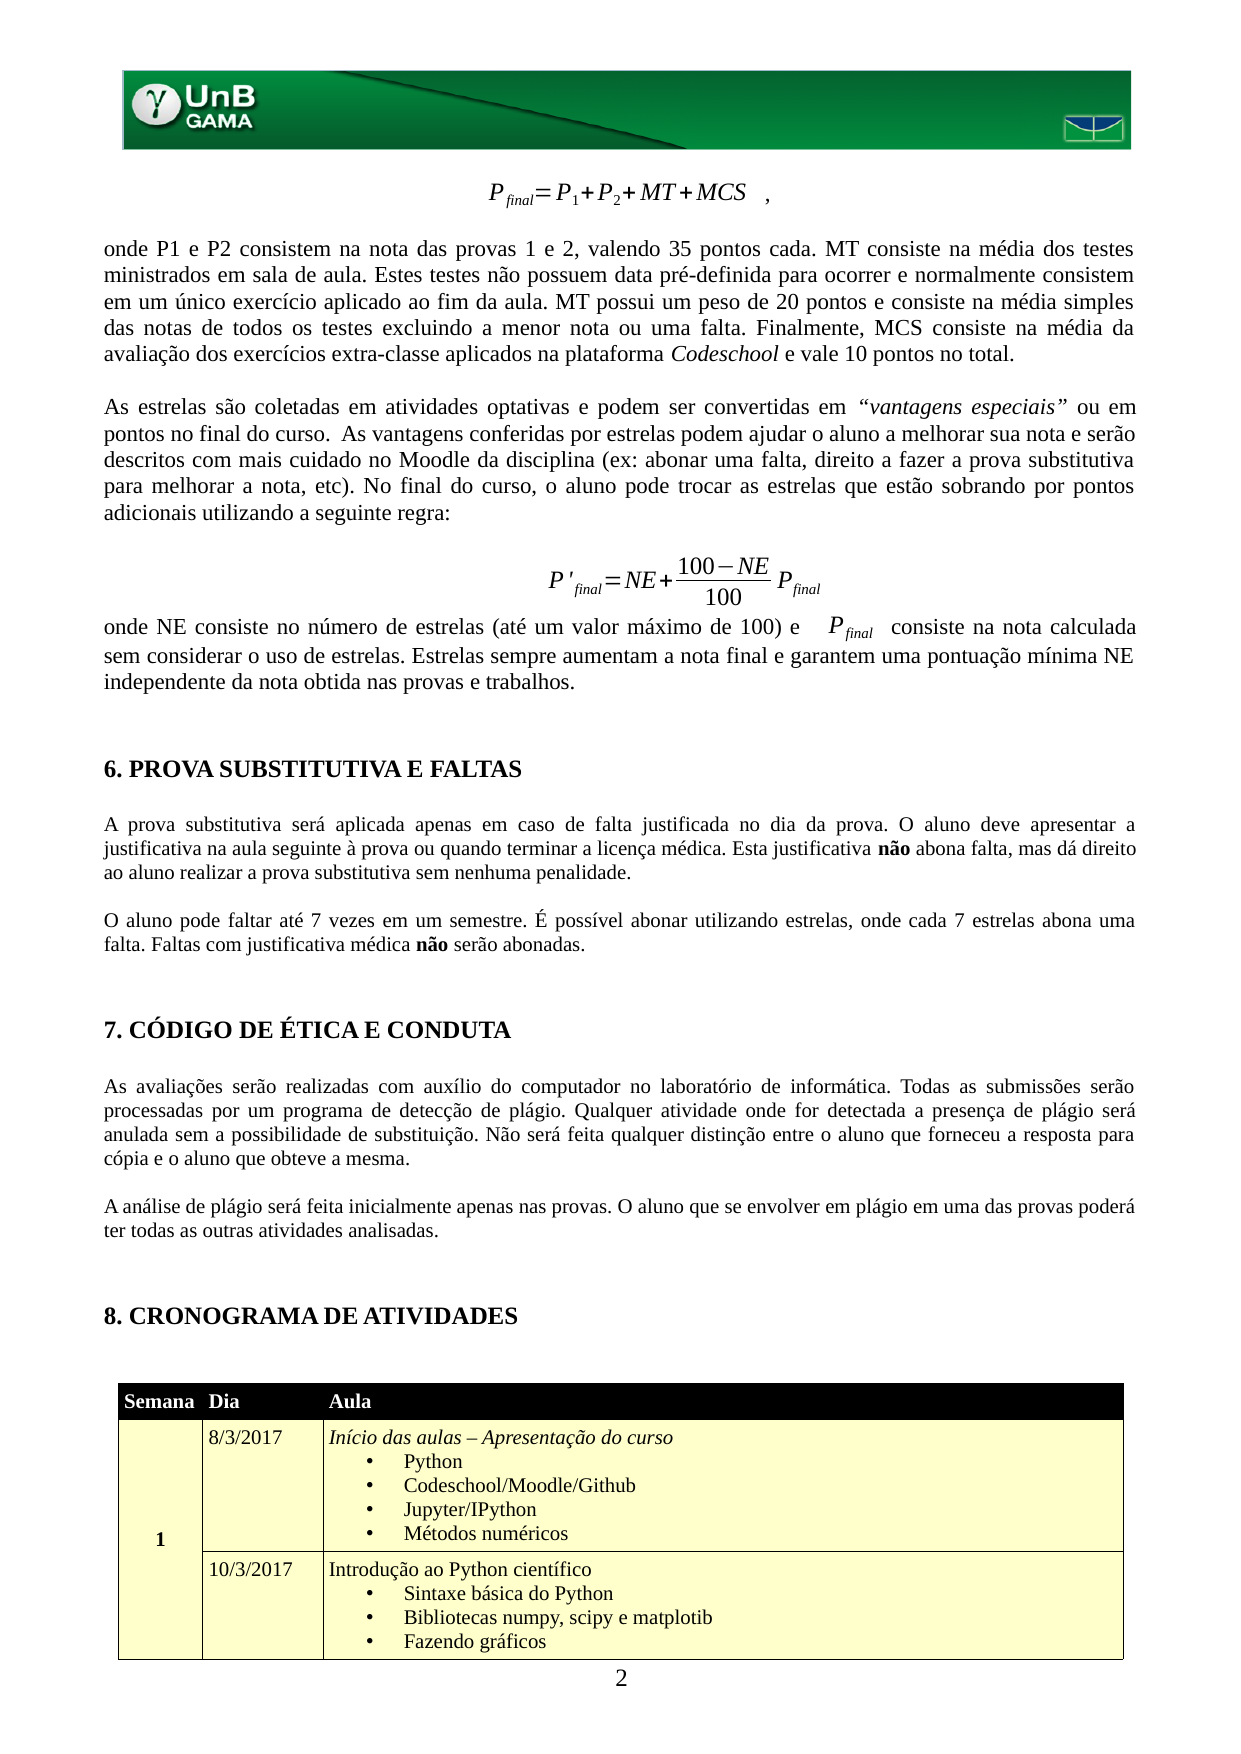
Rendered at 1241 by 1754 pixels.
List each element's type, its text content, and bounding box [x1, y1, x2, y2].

text onde NE consiste no número de estrelas (até um valor máximo de 100) e consiste na nota calculada sem considerar o uso de estrelas. Estrelas sempre aumentam a nota final e garantem uma pontuação mínima NE independente da nota obtida nas provas e trabalhos. [103, 610, 1137, 694]
table_cell 1 [119, 1420, 202, 1659]
table_cell Introdução ao Python científico Sintaxe básica do Python Bibliotecas numpy, scipy e matplotib Fazendo gráficos [324, 1552, 1123, 1659]
text , [103, 177, 1137, 209]
text As estrelas são coletadas em atividades optativas e podem ser convertidas em “vantagens especiais” ou em pontos no final do curso. As vantagens conferidas por estrelas podem ajudar o aluno a melhorar sua nota e serão descritos com mais cuidado no Moodle da disciplina (ex: abonar uma falta, direito a fazer a prova substitutiva para melhorar a nota, etc). No final do curso, o aluno pode trocar as estrelas que estão sobrando por pontos adicionais utilizando a seguinte regra: [103, 393, 1137, 525]
subtitle 8. CronoGrama de atividades [103, 1301, 1137, 1330]
subtitle 7. Código de éticA E CONDUTA [103, 1015, 1137, 1044]
table_cell Início das aulas – Apresentação do curso Python Codeschool/Moodle/Github Jupyter/IPython Métodos numéricos [324, 1420, 1123, 1551]
table_cell 10/3/2017 [203, 1552, 323, 1659]
text A prova substitutiva será aplicada apenas em caso de falta justificada no dia da prova. O aluno deve apresentar a justificativa na aula seguinte à prova ou quando terminar a licença médica. Esta justificativa não abona falta, mas dá direito ao aluno realizar a prova substitutiva sem nenhuma penalidade. [103, 812, 1137, 884]
table_header Semana [119, 1384, 202, 1419]
text A análise de plágio será feita inicialmente apenas nas provas. O aluno que se envolver em plágio em uma das provas poderá ter todas as outras atividades analisadas. [103, 1194, 1137, 1242]
text As avaliações serão realizadas com auxílio do computador no laboratório de informática. Todas as submissões serão processadas por um programa de detecção de plágio. Qualquer atividade onde for detectada a presença de plágio será anulada sem a possibilidade de substituição. Não será feita qualquer distinção entre o aluno que forneceu a resposta para cópia e o aluno que obteve a mesma. [103, 1073, 1137, 1170]
subtitle 6. Prova substitutiva e faltas [103, 754, 1137, 782]
picture [122, 70, 1132, 150]
table_header Aula [324, 1384, 1123, 1419]
text onde P1 e P2 consistem na nota das provas 1 e 2, valendo 35 pontos cada. MT consiste na média dos testes ministrados em sala de aula. Estes testes não possuem data pré-definida para ocorrer e normalmente consistem em um único exercício aplicado ao fim da aula. MT possui um peso de 20 pontos e consiste na média simples das notas de todos os testes excluindo a menor nota ou uma falta. Finalmente, MCS consiste na média da avaliação dos exercícios extra-classe aplicados na plataforma Codeschool e vale 10 pontos no total. [103, 235, 1137, 367]
table_cell 8/3/2017 [203, 1420, 323, 1551]
text O aluno pode faltar até 7 vezes em um semestre. É possível abonar utilizando estrelas, onde cada 7 estrelas abona uma falta. Faltas com justificativa médica não serão abonadas. [103, 908, 1137, 956]
table_header Dia [203, 1384, 323, 1419]
